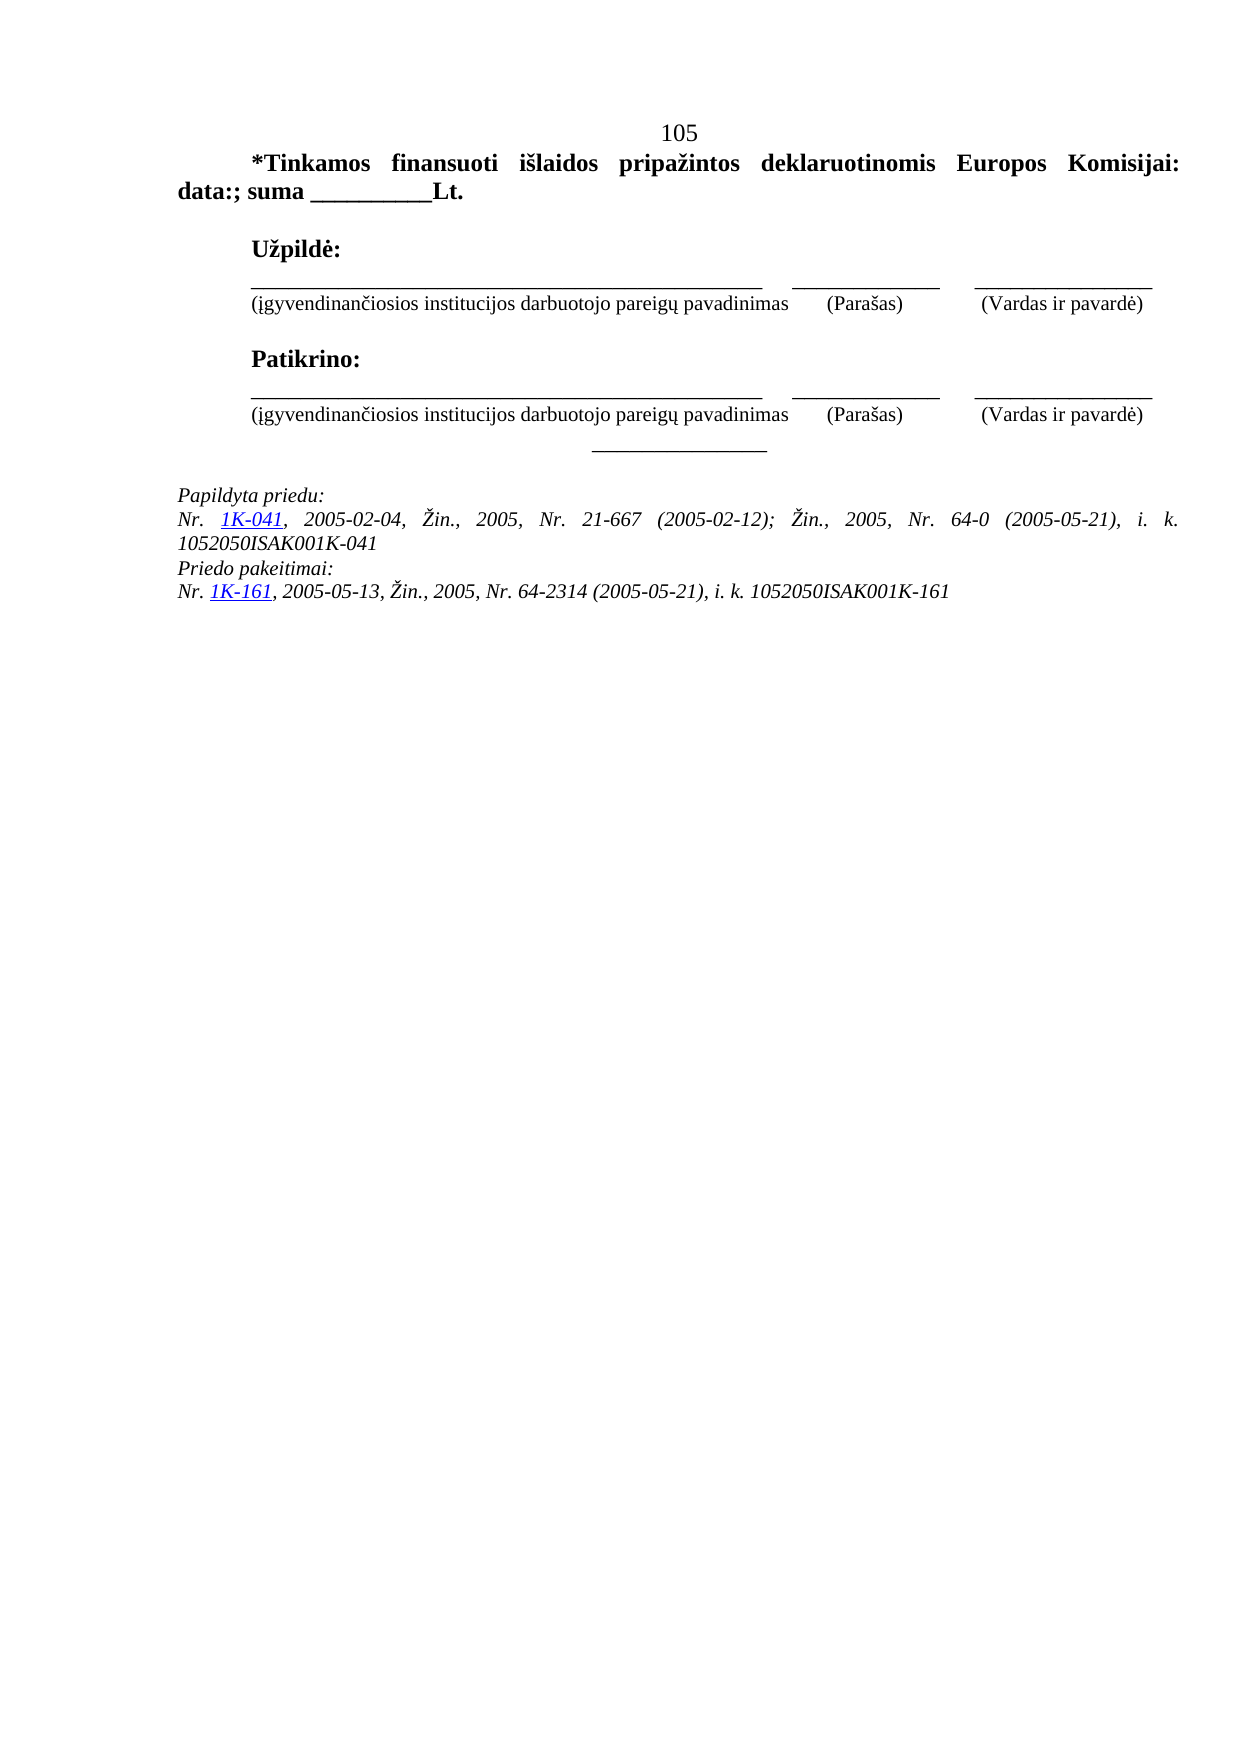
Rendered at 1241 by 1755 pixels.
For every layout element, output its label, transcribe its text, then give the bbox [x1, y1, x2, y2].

text Nr. 1K-161, 2005-05-13, Žin., 2005, Nr. 64-2314 (2005-05-21), i. k. 1052050ISAK001K-161 [177, 579, 1181, 603]
text Papildyta priedu: [177, 483, 1181, 507]
text ______________ [177, 426, 1181, 454]
text Nr. 1K-041, 2005-02-04, Žin., 2005, Nr. 21-667 (2005-02-12); Žin., 2005, Nr. 64-0 (2005-05-21), i. k. 1052050ISAK001K-041 [177, 507, 1181, 555]
text Patikrino: [177, 344, 1181, 373]
text (įgyvendinančiosios institucijos darbuotojo pareigų pavadinimas (Parašas) (Vardas ir pavardė) [177, 402, 1181, 426]
text Užpildė: [177, 234, 1181, 263]
text Priedo pakeitimai: [177, 555, 1181, 579]
text *Tinkamos finansuoti išlaidos pripažintos deklaruotinomis Europos Komisijai: data:; suma Lt. [177, 148, 1181, 205]
text (įgyvendinančiosios institucijos darbuotojo pareigų pavadinimas (Parašas) (Vardas ir pavardė) [177, 291, 1181, 315]
